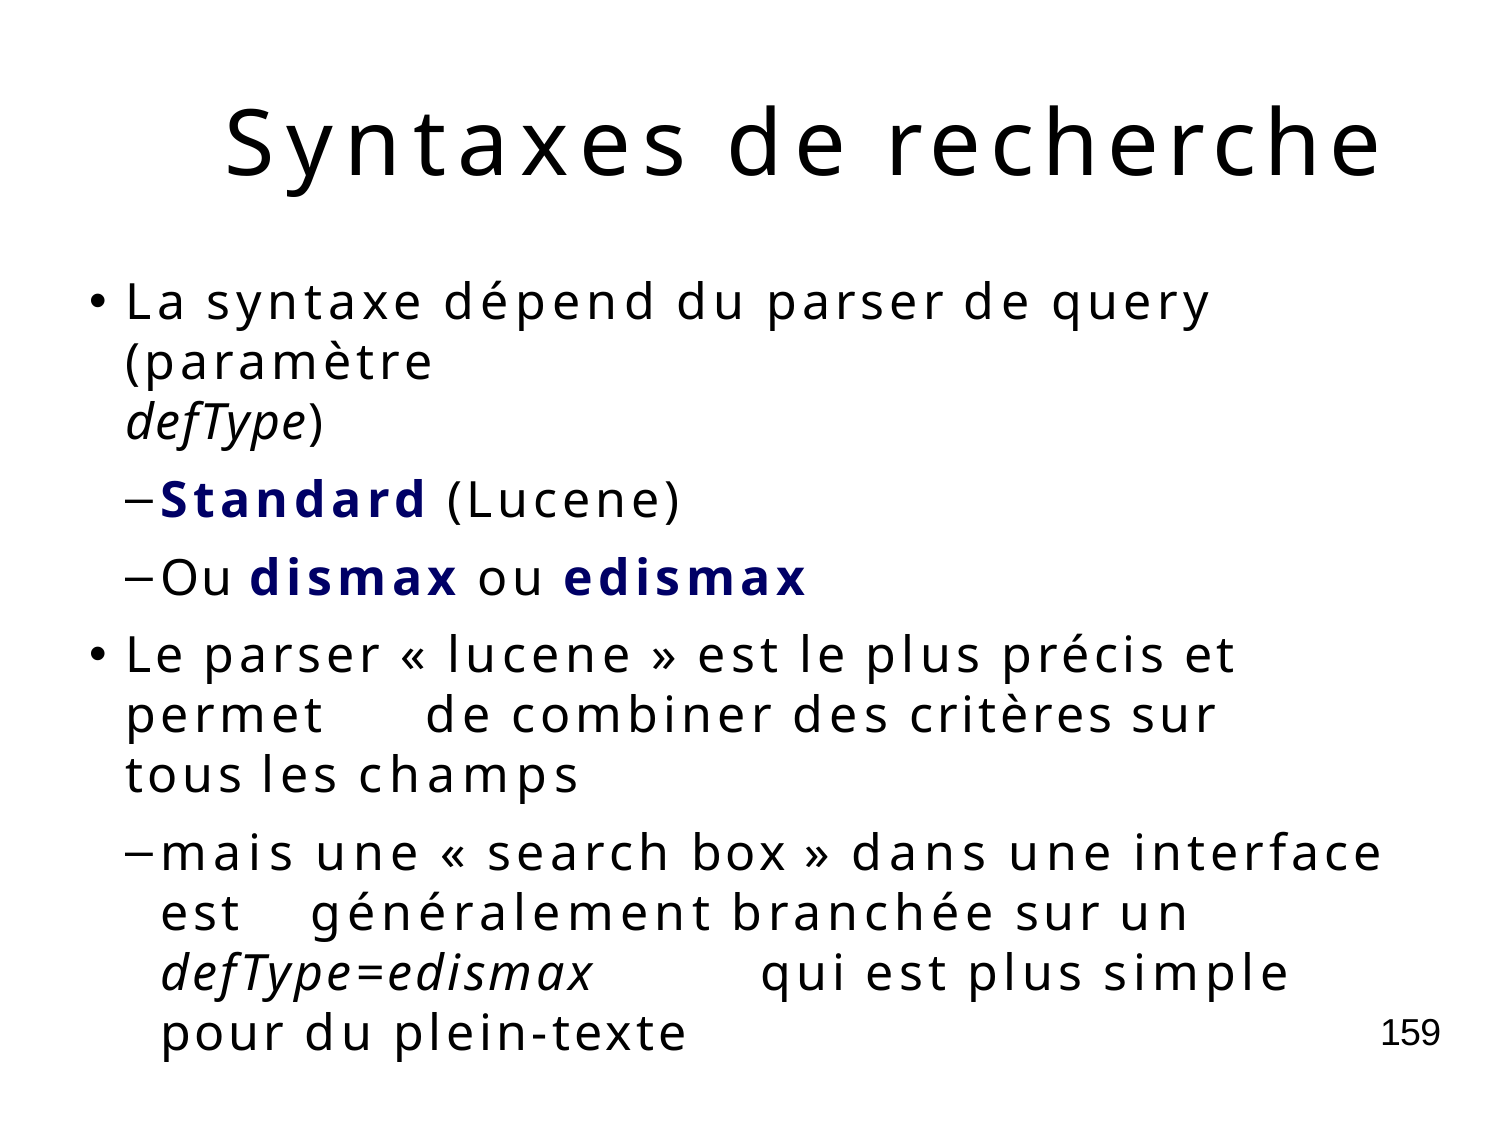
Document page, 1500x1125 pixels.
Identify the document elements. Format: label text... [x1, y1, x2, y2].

title Syntaxes de recherche [87, 26, 1413, 304]
text_box La syntaxe dépend du parser de query (paramètre defType) Standard (Lucene) Ou dismax ou edismax Le parser « lucene » est le plus précis et permet de combiner des critères sur tous les champs mais une « search box » dans une interface est généralement branchée sur un defType=edismax qui est plus simple pour du plein-texte [87, 267, 1408, 1061]
slide_number 159 [1373, 1009, 1451, 1125]
